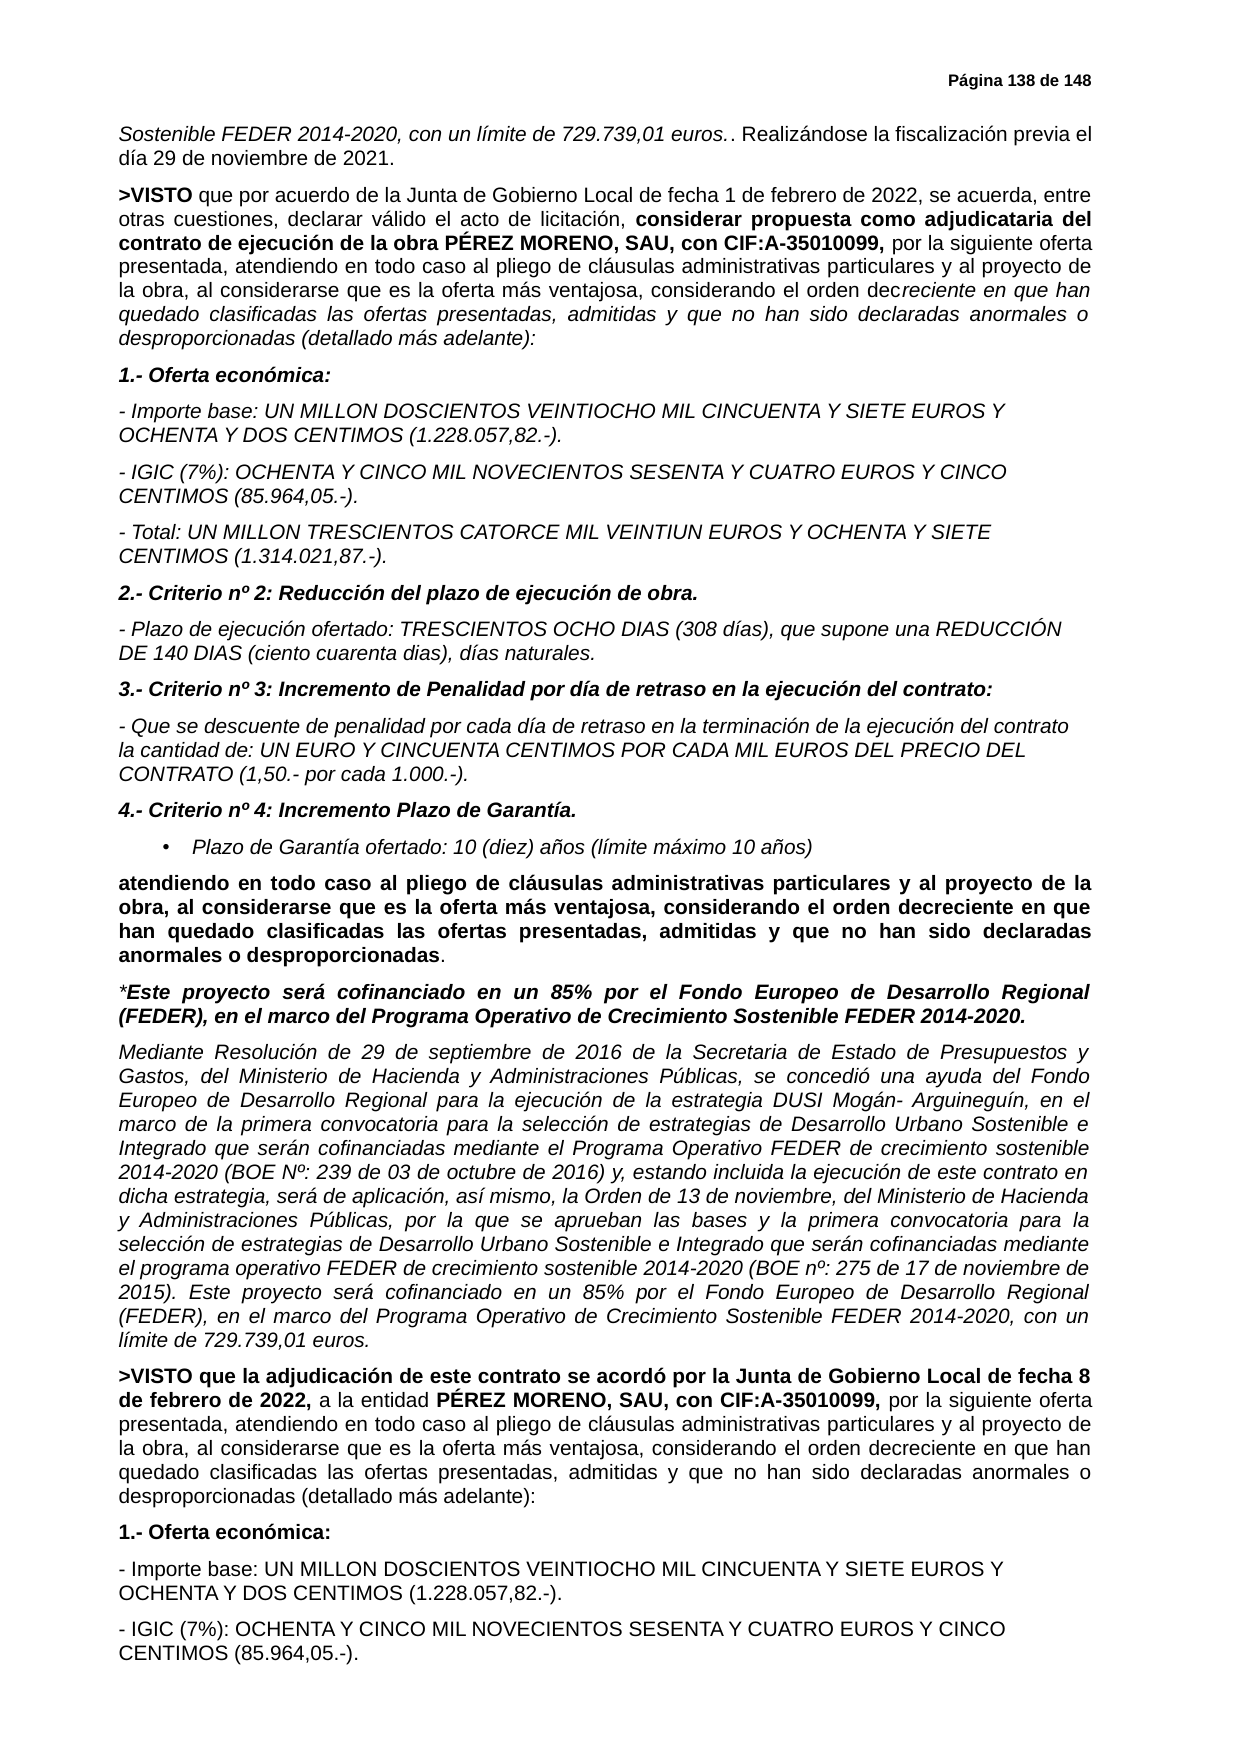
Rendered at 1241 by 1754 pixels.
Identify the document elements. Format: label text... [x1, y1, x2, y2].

text >VISTO que por acuerdo de la Junta de Gobierno Local de fecha 1 de febrero de 2022, se acuerda, entre otras cuestiones, declarar válido el acto de licitación, considerar propuesta como adjudicataria del contrato de ejecución de la obra PÉREZ MORENO, SAU, con CIF:A-35010099, por la siguiente oferta presentada, atendiendo en todo caso al pliego de cláusulas administrativas particulares y al proyecto de la obra, al considerarse que es la oferta más ventajosa, considerando el orden decreciente en que han quedado clasificadas las ofertas presentadas, admitidas y que no han sido declaradas anormales o desproporcionadas (detallado más adelante): [118, 182, 1092, 350]
text - IGIC (7%): OCHENTA Y CINCO MIL NOVECIENTOS SESENTA Y CUATRO EUROS Y CINCO CENTIMOS (85.964,05.-). [118, 1617, 1092, 1665]
text Sostenible FEDER 2014-2020, con un límite de 729.739,01 euros.. Realizándose la fiscalización previa el día 29 de noviembre de 2021. [118, 122, 1092, 170]
text - IGIC (7%): OCHENTA Y CINCO MIL NOVECIENTOS SESENTA Y CUATRO EUROS Y CINCO CENTIMOS (85.964,05.-). [118, 459, 1092, 507]
text 1.- Oferta económica: [118, 363, 1092, 387]
text - Que se descuente de penalidad por cada día de retraso en la terminación de la ejecución del contrato la cantidad de: UN EURO Y CINCUENTA CENTIMOS POR CADA MIL EUROS DEL PRECIO DEL CONTRATO (1,50.- por cada 1.000.-). [118, 714, 1092, 786]
text *Este proyecto será cofinanciado en un 85% por el Fondo Europeo de Desarrollo Regional (FEDER), en el marco del Programa Operativo de Crecimiento Sostenible FEDER 2014-2020. [118, 979, 1092, 1027]
text 2.- Criterio nº 2: Reducción del plazo de ejecución de obra. [118, 580, 1092, 604]
text atendiendo en todo caso al pliego de cláusulas administrativas particulares y al proyecto de la obra, al considerarse que es la oferta más ventajosa, considerando el orden decreciente en que han quedado clasificadas las ofertas presentadas, admitidas y que no han sido declaradas anormales o desproporcionadas. [118, 871, 1092, 967]
text >VISTO que la adjudicación de este contrato se acordó por la Junta de Gobierno Local de fecha 8 de febrero de 2022, a la entidad PÉREZ MORENO, SAU, con CIF:A-35010099, por la siguiente oferta presentada, atendiendo en todo caso al pliego de cláusulas administrativas particulares y al proyecto de la obra, al considerarse que es la oferta más ventajosa, considerando el orden decreciente en que han quedado clasificadas las ofertas presentadas, admitidas y que no han sido declaradas anormales o desproporcionadas (detallado más adelante): [118, 1364, 1092, 1508]
text - Importe base: UN MILLON DOSCIENTOS VEINTIOCHO MIL CINCUENTA Y SIETE EUROS Y OCHENTA Y DOS CENTIMOS (1.228.057,82.-). [118, 399, 1092, 447]
text - Importe base: UN MILLON DOSCIENTOS VEINTIOCHO MIL CINCUENTA Y SIETE EUROS Y OCHENTA Y DOS CENTIMOS (1.228.057,82.-). [118, 1557, 1092, 1604]
list Plazo de Garantía ofertado: 10 (diez) años (límite máximo 10 años) [162, 834, 1092, 859]
text 3.- Criterio nº 3: Incremento de Penalidad por día de retraso en la ejecución del contrato: [118, 677, 1092, 701]
text - Total: UN MILLON TRESCIENTOS CATORCE MIL VEINTIUN EUROS Y OCHENTA Y SIETE CENTIMOS (1.314.021,87.-). [118, 520, 1092, 568]
text - Plazo de ejecución ofertado: TRESCIENTOS OCHO DIAS (308 días), que supone una REDUCCIÓN DE 140 DIAS (ciento cuarenta dias), días naturales. [118, 617, 1092, 665]
text 4.- Criterio nº 4: Incremento Plazo de Garantía. [118, 798, 1092, 822]
text Mediante Resolución de 29 de septiembre de 2016 de la Secretaria de Estado de Presupuestos y Gastos, del Ministerio de Hacienda y Administraciones Públicas, se concedió una ayuda del Fondo Europeo de Desarrollo Regional para la ejecución de la estrategia DUSI Mogán- Arguineguín, en el marco de la primera convocatoria para la selección de estrategias de Desarrollo Urbano Sostenible e Integrado que serán cofinanciadas mediante el Programa Operativo FEDER de crecimiento sostenible 2014-2020 (BOE Nº: 239 de 03 de octubre de 2016) y, estando incluida la ejecución de este contrato en dicha estrategia, será de aplicación, así mismo, la Orden de 13 de noviembre, del Ministerio de Hacienda y Administraciones Públicas, por la que se aprueban las bases y la primera convocatoria para la selección de estrategias de Desarrollo Urbano Sostenible e Integrado que serán cofinanciadas mediante el programa operativo FEDER de crecimiento sostenible 2014-2020 (BOE nº: 275 de 17 de noviembre de 2015). Este proyecto será cofinanciado en un 85% por el Fondo Europeo de Desarrollo Regional (FEDER), en el marco del Programa Operativo de Crecimiento Sostenible FEDER 2014-2020, con un límite de 729.739,01 euros. [118, 1040, 1092, 1351]
text 1.- Oferta económica: [118, 1520, 1092, 1544]
